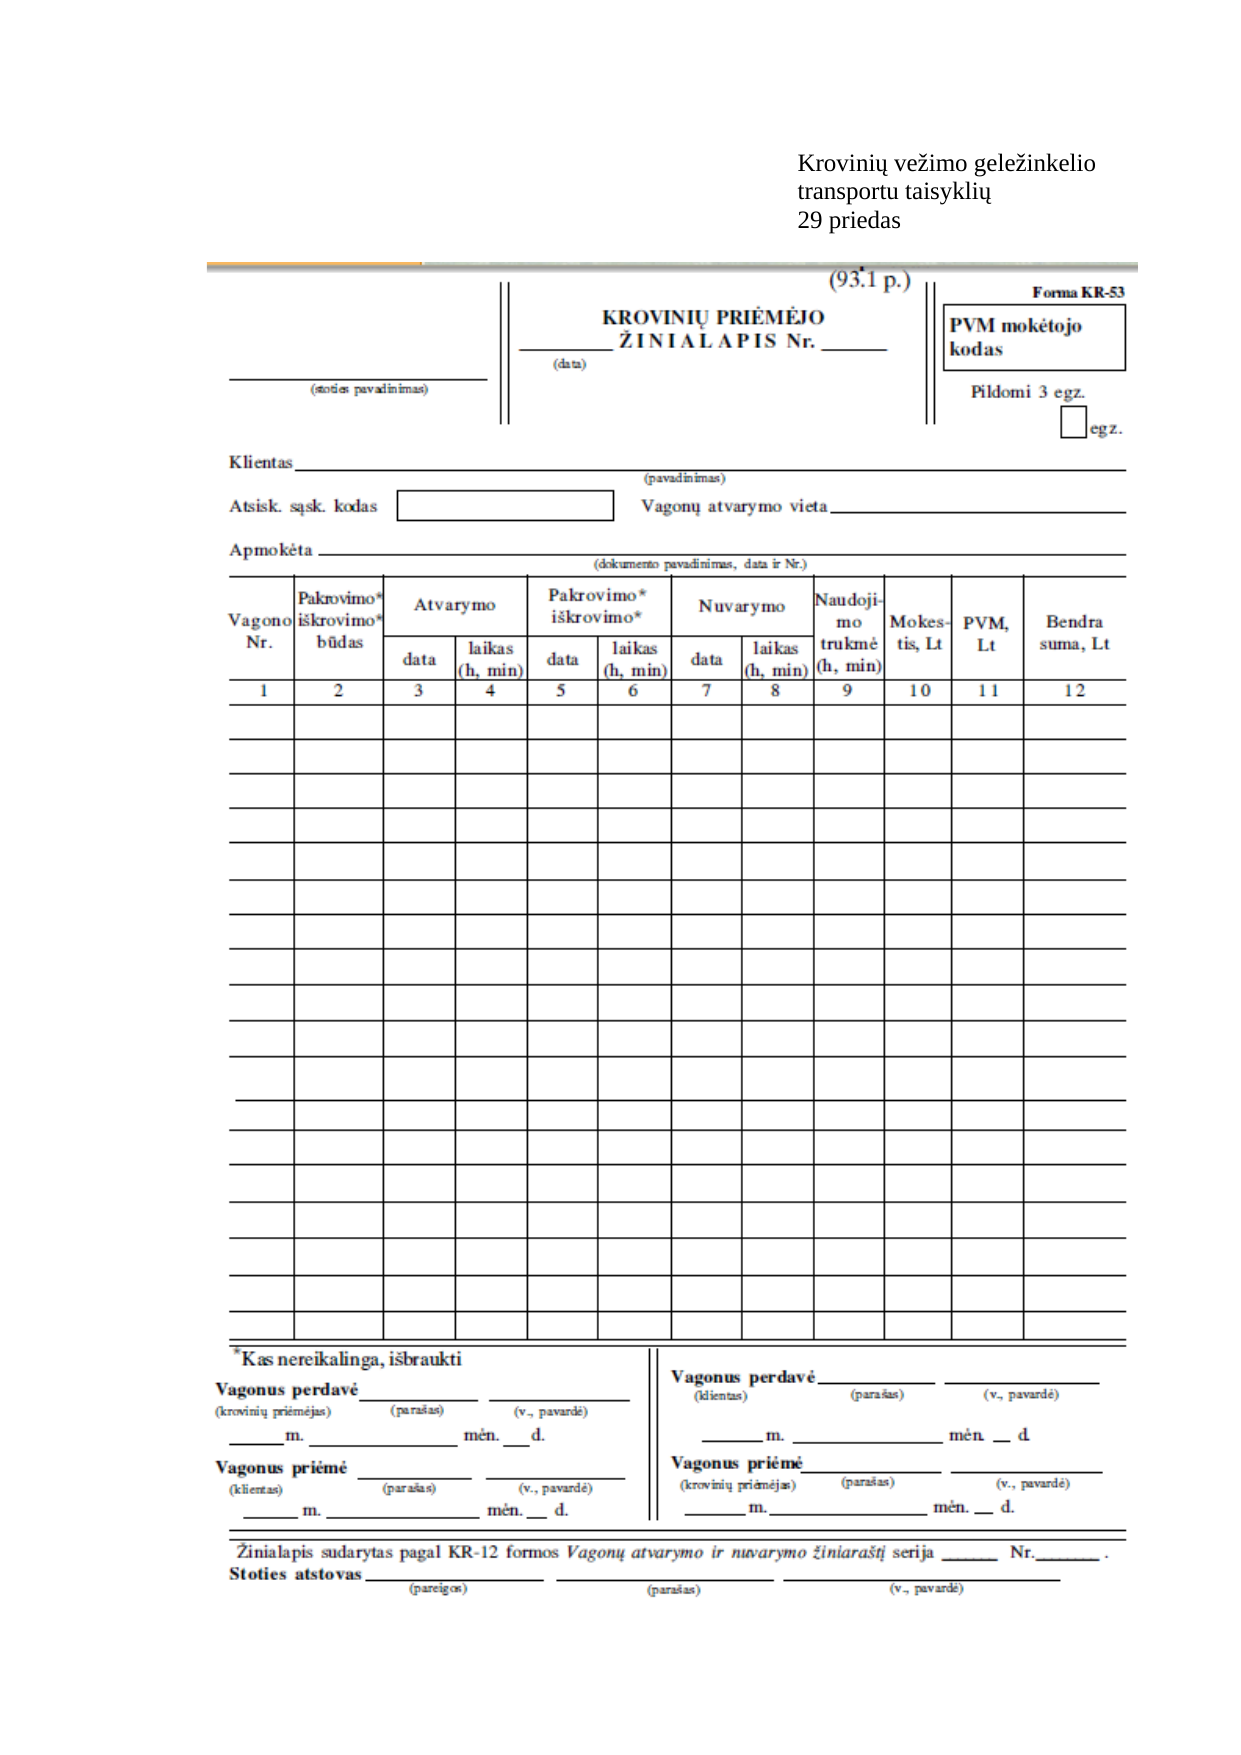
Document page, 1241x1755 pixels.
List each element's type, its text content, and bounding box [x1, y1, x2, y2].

text Krovinių vežimo geležinkelio [797, 148, 1152, 176]
text 29 priedas [207, 205, 1152, 234]
text transportu taisyklių [207, 176, 1152, 205]
